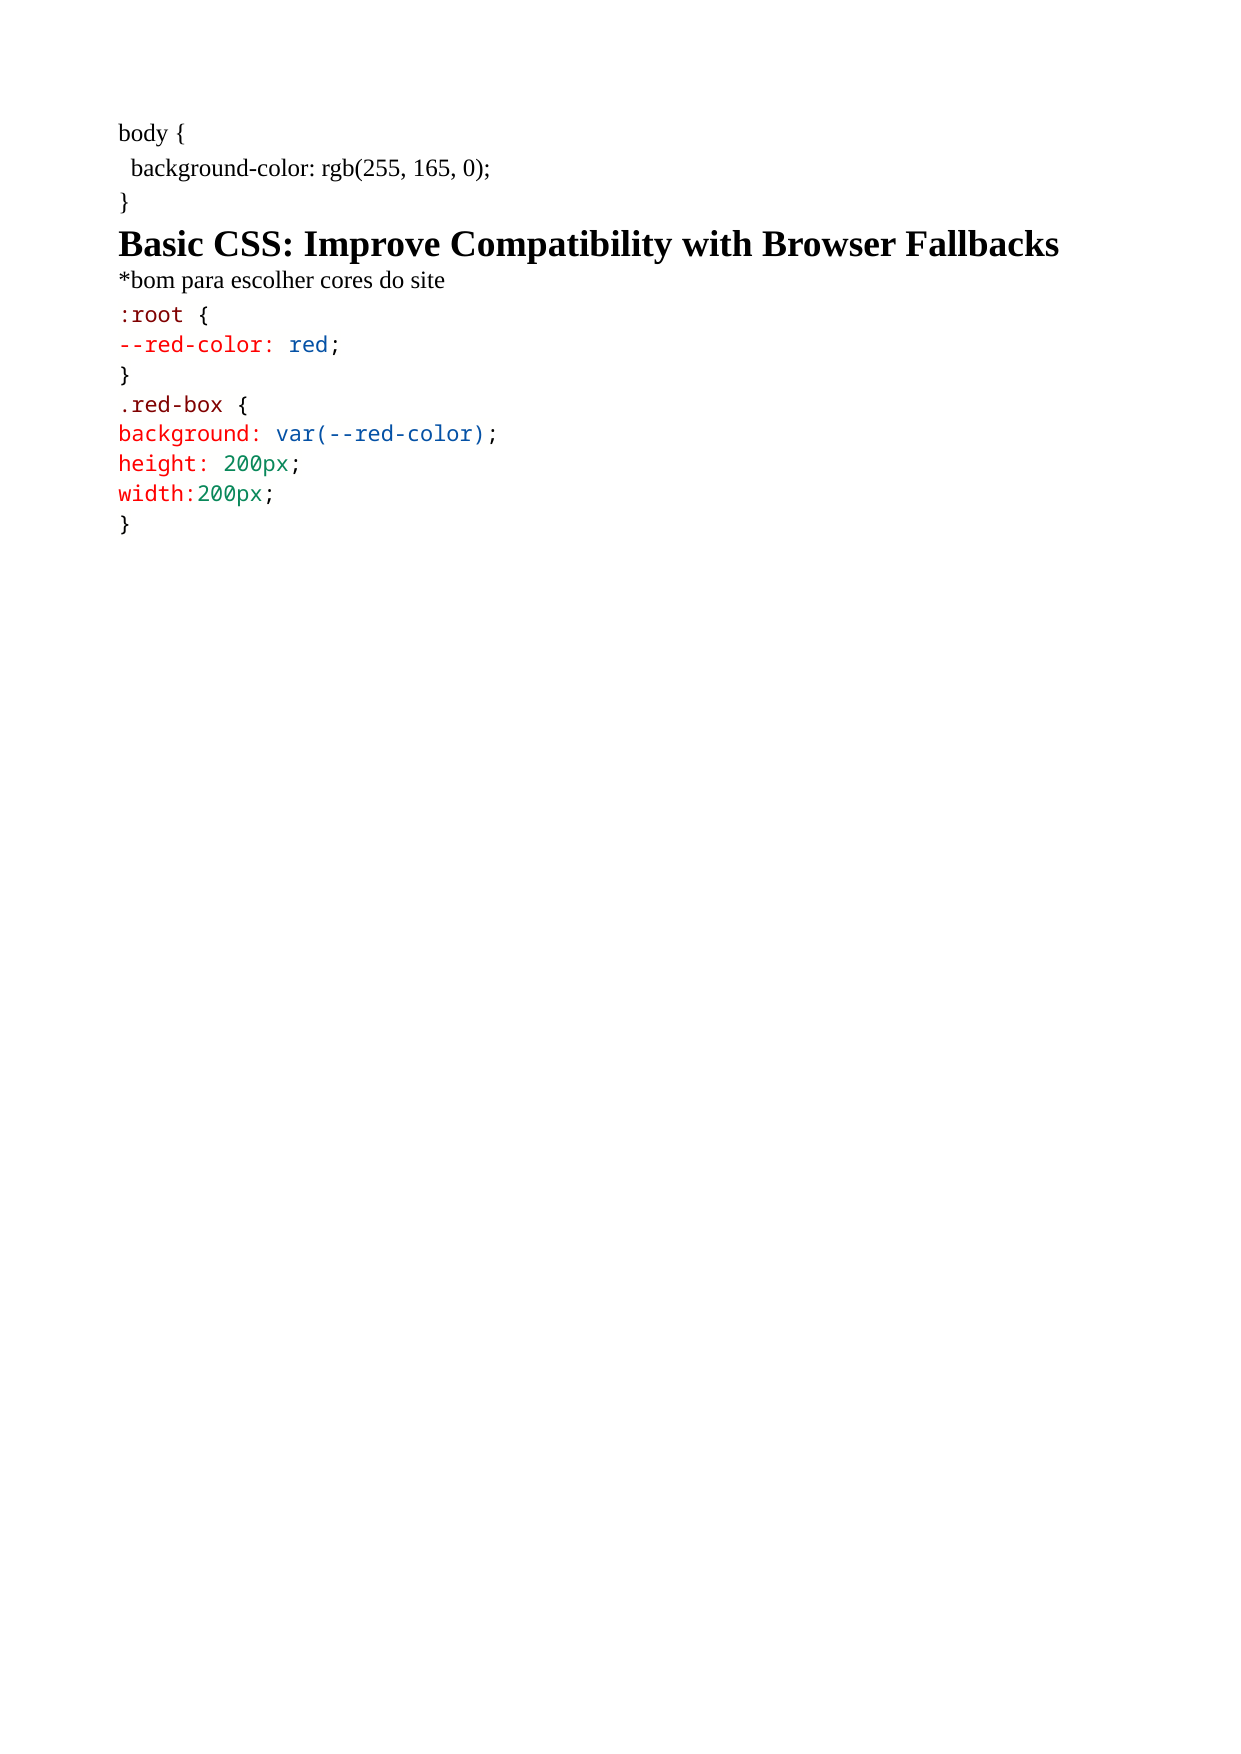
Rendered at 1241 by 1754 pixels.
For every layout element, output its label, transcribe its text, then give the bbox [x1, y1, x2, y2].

text --red-color: red; [118, 329, 1122, 359]
text } [118, 359, 1122, 388]
text width:200px; [118, 478, 1122, 508]
subtitle Basic CSS: Improve Compatibility with Browser Fallbacks [118, 222, 1122, 265]
text } [118, 508, 1122, 537]
text body { background-color: rgb(255, 165, 0); } [118, 118, 1122, 216]
text background: var(--red-color); [118, 418, 1122, 448]
text *bom para escolher cores do site [118, 265, 1122, 293]
text height: 200px; [118, 448, 1122, 478]
text .red-box { [118, 388, 1122, 418]
text :root { [118, 299, 1122, 329]
